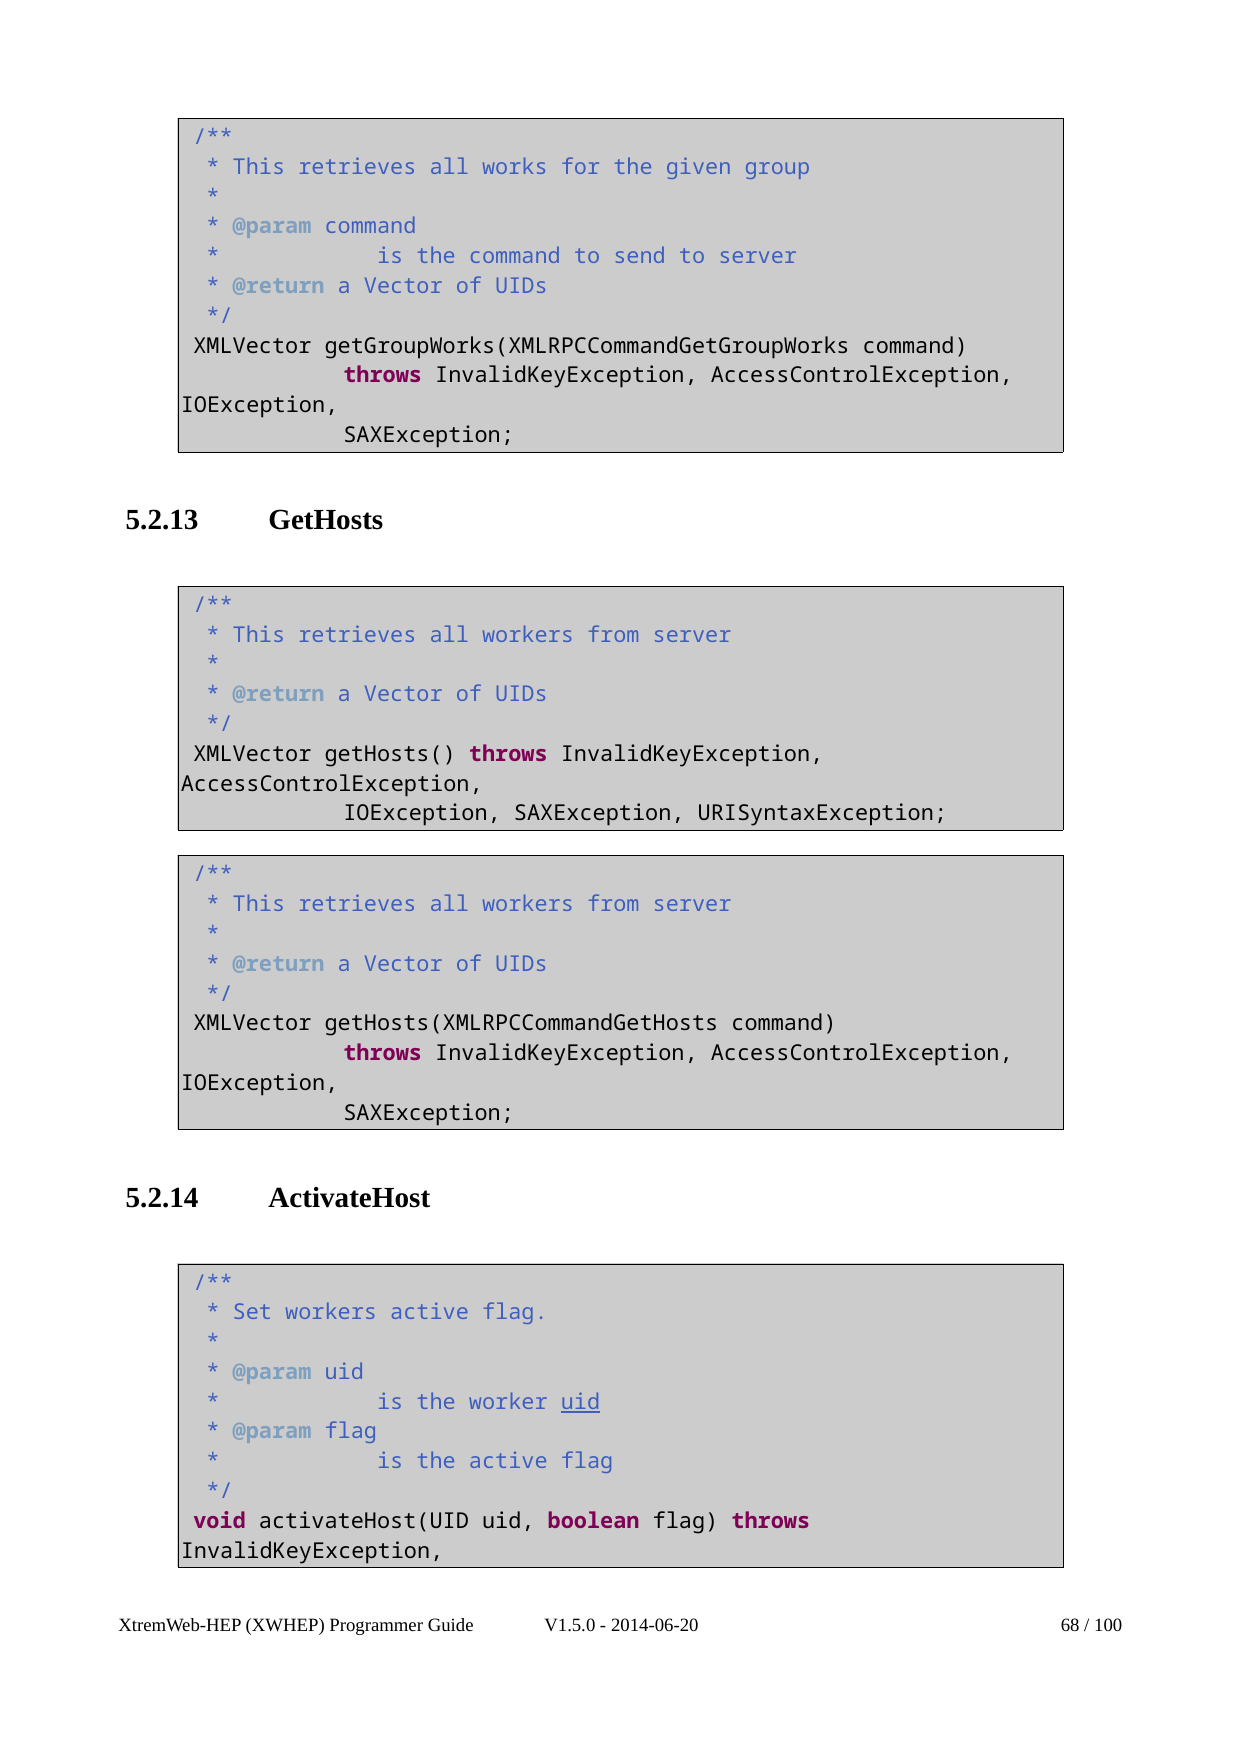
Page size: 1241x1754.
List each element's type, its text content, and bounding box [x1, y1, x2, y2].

text /** [179, 119, 1063, 148]
text XMLVector getHosts() throws InvalidKeyException, AccessControlException, [179, 735, 1063, 794]
text */ [179, 974, 1063, 1004]
text * [179, 915, 1063, 945]
text * is the active flag [179, 1442, 1063, 1472]
text * @param flag [179, 1412, 1063, 1442]
text * This retrieves all workers from server [179, 885, 1063, 915]
text throws InvalidKeyException, AccessControlException, IOException, [179, 1034, 1063, 1094]
text * [179, 178, 1063, 207]
text * Set workers active flag. [179, 1293, 1063, 1323]
text * This retrieves all works for the given group [179, 148, 1063, 178]
text * is the worker uid [179, 1383, 1063, 1412]
text * This retrieves all workers from server [179, 616, 1063, 645]
text throws InvalidKeyException, AccessControlException, IOException, [179, 356, 1063, 416]
subtitle GetHosts [118, 502, 1122, 536]
text /** [179, 587, 1063, 616]
text /** [179, 856, 1063, 885]
text * @return a Vector of UIDs [179, 267, 1063, 297]
text XMLVector getHosts(XMLRPCCommandGetHosts command) [179, 1004, 1063, 1034]
text SAXException; [179, 416, 1063, 452]
text XMLVector getGroupWorks(XMLRPCCommandGetGroupWorks command) [179, 327, 1063, 356]
text */ [179, 297, 1063, 327]
text * @return a Vector of UIDs [179, 675, 1063, 705]
text * is the command to send to server [179, 237, 1063, 267]
text IOException, SAXException, URISyntaxException; [179, 794, 1063, 830]
text */ [179, 1472, 1063, 1502]
text /** [179, 1265, 1063, 1293]
text */ [179, 705, 1063, 735]
text void activateHost(UID uid, boolean flag) throws InvalidKeyException, [179, 1502, 1063, 1567]
text * @param uid [179, 1353, 1063, 1383]
subtitle ActivateHost [118, 1180, 1122, 1213]
text * [179, 645, 1063, 675]
text * [179, 1323, 1063, 1353]
text SAXException; [179, 1094, 1063, 1129]
text * @param command [179, 207, 1063, 237]
text * @return a Vector of UIDs [179, 945, 1063, 974]
